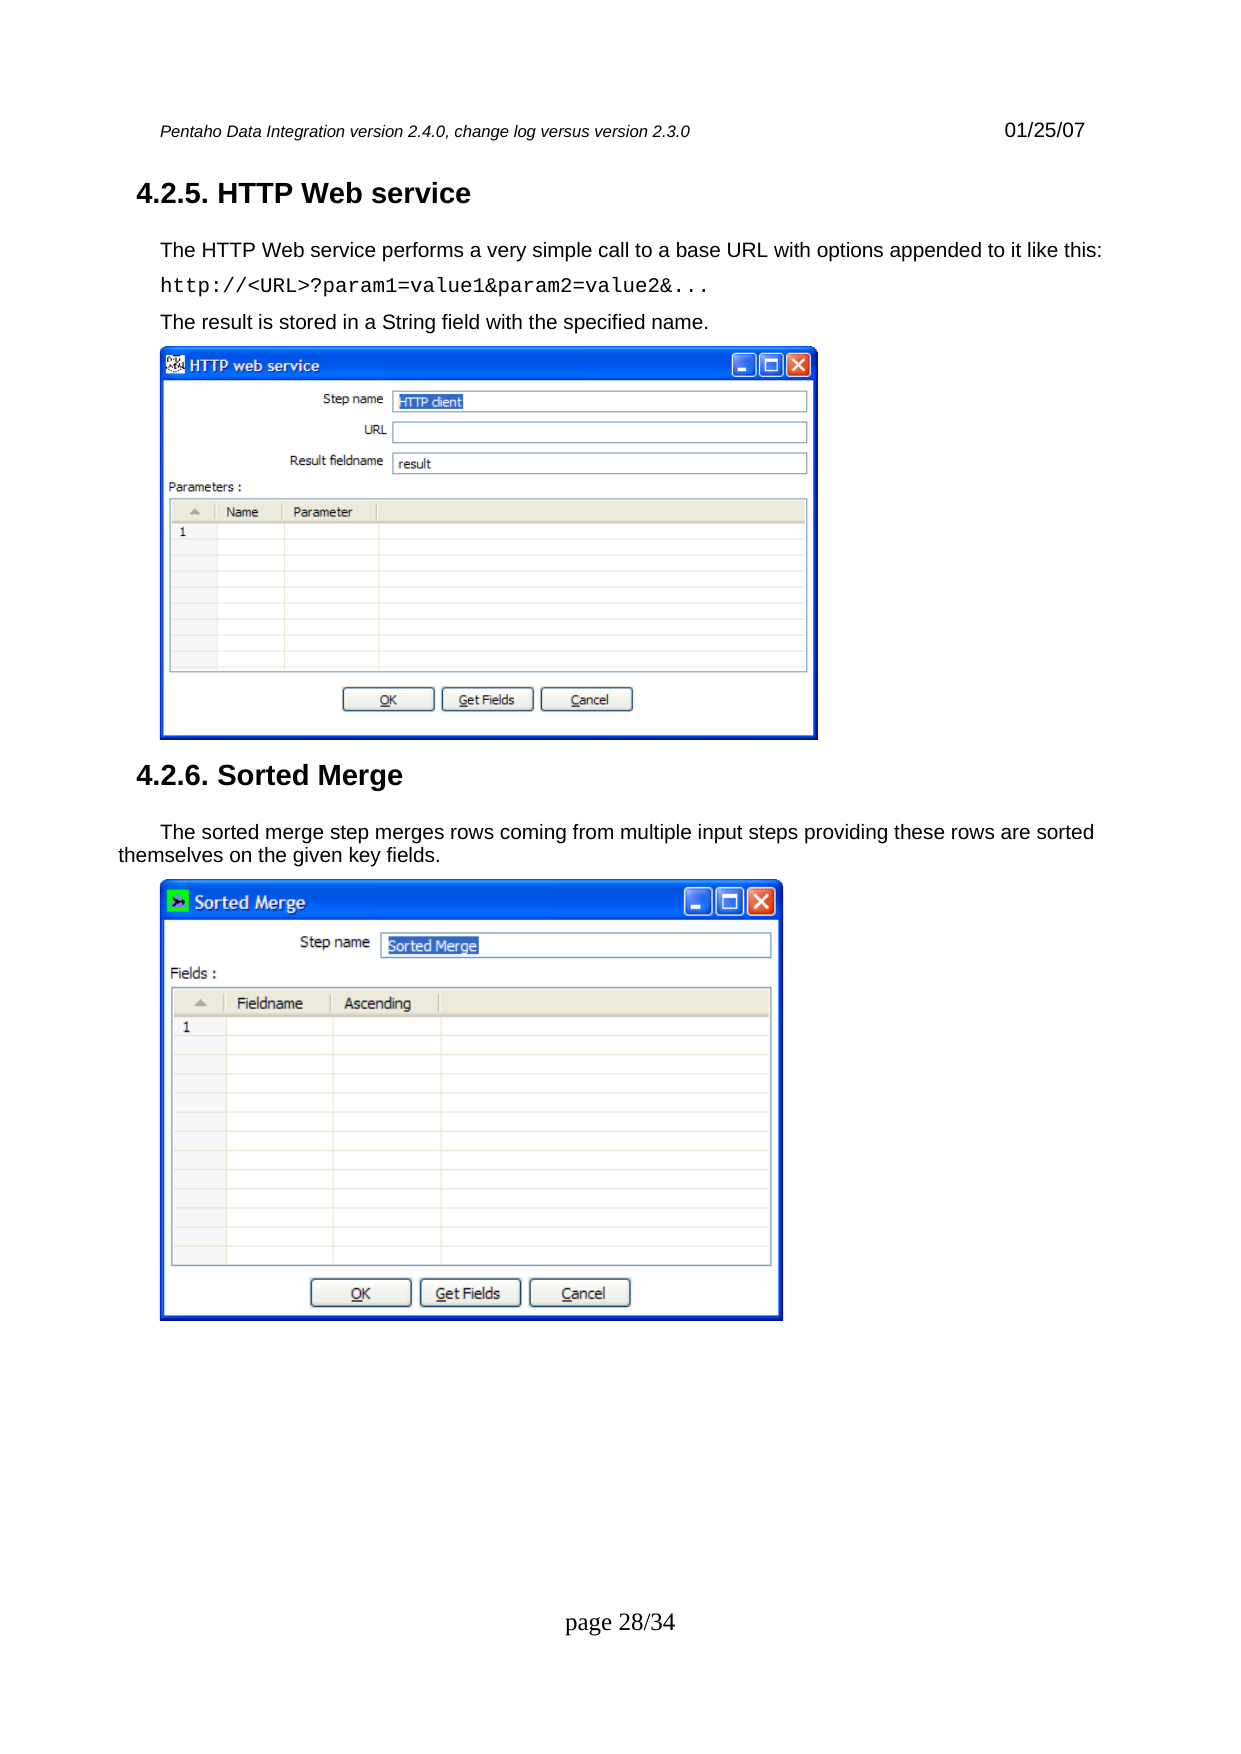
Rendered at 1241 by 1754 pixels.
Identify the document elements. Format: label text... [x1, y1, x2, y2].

text http://<URL>?param1=value1&param2=value2&... [118, 274, 1122, 298]
subtitle Sorted Merge [136, 758, 1122, 791]
text The sorted merge step merges rows coming from multiple input steps providing these rows are sorted themselves on the given key fields. [118, 821, 1122, 867]
picture [159, 346, 818, 740]
subtitle HTTP Web service [136, 177, 1122, 209]
picture [159, 879, 784, 1321]
text The result is stored in a String field with the specified name. [118, 311, 1122, 334]
text The HTTP Web service performs a very simple call to a base URL with options appended to it like this: [118, 239, 1122, 262]
